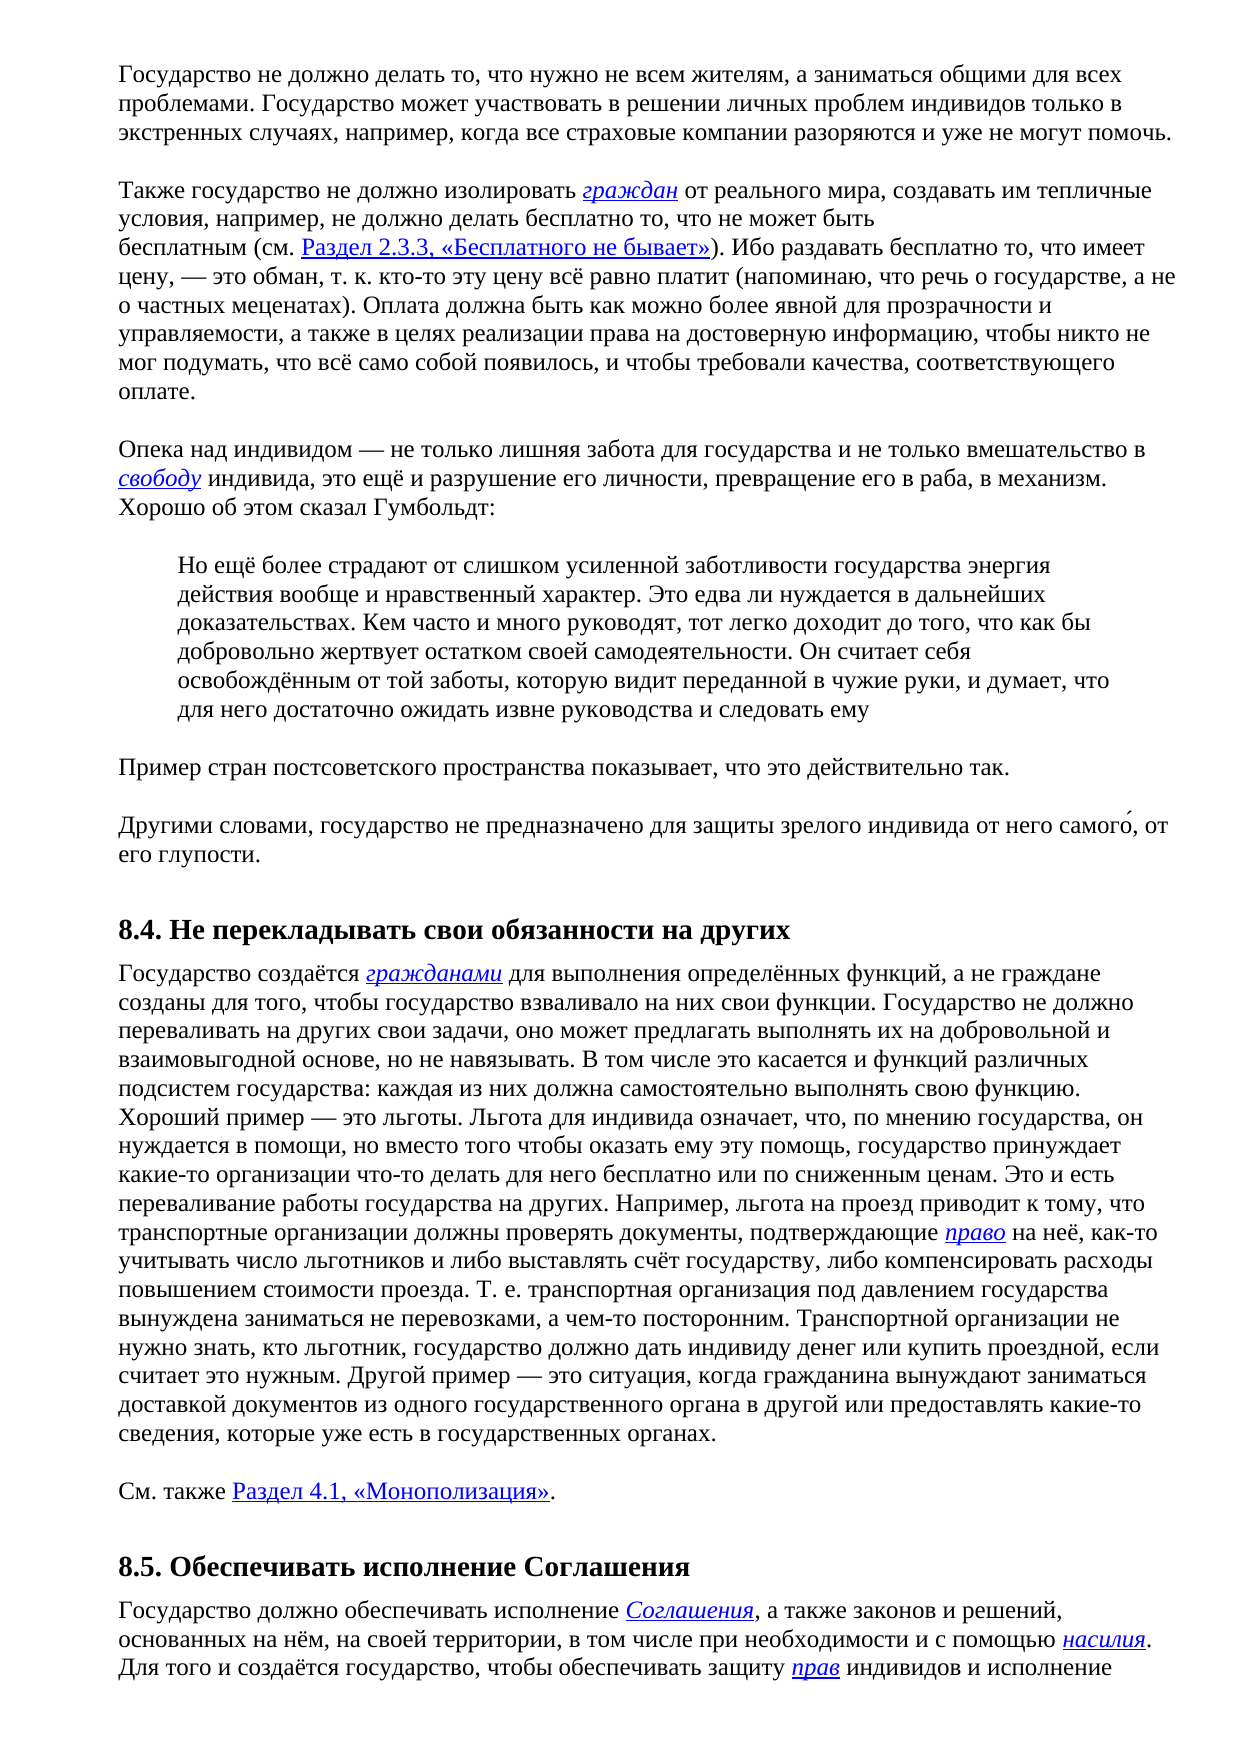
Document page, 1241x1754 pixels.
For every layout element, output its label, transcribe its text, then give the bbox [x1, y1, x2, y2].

text Но ещё более страдают от слишком усиленной заботливости государства энергия действия вообще и нравственный характер. Это едва ли нуждается в дальнейших доказательствах. Кем часто и много руководят, тот легко доходит до того, что как бы добровольно жертвует остатком своей самодеятельности. Он считает себя освобождённым от той заботы, которую видит переданной в чужие руки, и думает, что для него достаточно ожидать извне руководства и следовать ему [177, 550, 1122, 722]
subtitle 8.5. Обеспечивать исполнение Соглашения [118, 1549, 1181, 1582]
text Другими словами, государство не предназначено для защиты зрелого индивида от него самого́, от его глупости. [118, 810, 1181, 868]
text Также государство не должно изолировать граждан от реального мира, создавать им тепличные условия, например, не должно делать бесплатно то, что не может быть бесплатным (см. Раздел 2.3.3, «Бесплатного не бывает»). Ибо раздавать бесплатно то, что имеет цену, — это обман, т. к. кто-то эту цену всё равно платит (напоминаю, что речь о государстве, а не о частных меценатах). Оплата должна быть как можно более явной для прозрачности и управляемости, а также в целях реализации права на достоверную информацию, чтобы никто не мог подумать, что всё само собой появилось, и чтобы требовали качества, соответствующего оплате. [118, 175, 1181, 405]
subtitle 8.4. Не перекладывать свои обязанности на других [118, 912, 1181, 945]
text Государство создаётся гражданами для выполнения определённых функций, а не граждане созданы для того, чтобы государство взваливало на них свои функции. Государство не должно переваливать на других свои задачи, оно может предлагать выполнять их на добровольной и взаимовыгодной основе, но не навязывать. В том числе это касается и функций различных подсистем государства: каждая из них должна самостоятельно выполнять свою функцию. Хороший пример — это льготы. Льгота для индивида означает, что, по мнению государства, он нуждается в помощи, но вместо того чтобы оказать ему эту помощь, государство принуждает какие-то организации что-то делать для него бесплатно или по сниженным ценам. Это и есть переваливание работы государства на других. Например, льгота на проезд приводит к тому, что транспортные организации должны проверять документы, подтверждающие право на неё, как-то учитывать число льготников и либо выставлять счёт государству, либо компенсировать расходы повышением стоимости проезда. Т. е. транспортная организация под давлением государства вынуждена заниматься не перевозками, а чем-то посторонним. Транспортной организации не нужно знать, кто льготник, государство должно дать индивиду денег или купить проездной, если считает это нужным. Другой пример — это ситуация, когда гражданина вынуждают заниматься доставкой документов из одного государственного органа в другой или предоставлять какие-то сведения, которые уже есть в государственных органах. [118, 958, 1181, 1447]
text Государство не должно делать то, что нужно не всем жителям, а заниматься общими для всех проблемами. Государство может участвовать в решении личных проблем индивидов только в экстренных случаях, например, когда все страховые компании разоряются и уже не могут помочь. [118, 59, 1181, 145]
text См. также Раздел 4.1, «Монополизация». [118, 1476, 1181, 1505]
text Государство должно обеспечивать исполнение Соглашения, а также законов и решений, основанных на нём, на своей территории, в том числе при необходимости и с помощью насилия. Для того и создаётся государство, чтобы обеспечивать защиту прав индивидов и исполнение [118, 1595, 1181, 1681]
text Опека над индивидом — не только лишняя забота для государства и не только вмешательство в свободу индивида, это ещё и разрушение его личности, превращение его в раба, в механизм. Хорошо об этом сказал Гумбольдт: [118, 434, 1181, 521]
text Пример стран постсоветского пространства показывает, что это действительно так. [118, 752, 1181, 781]
